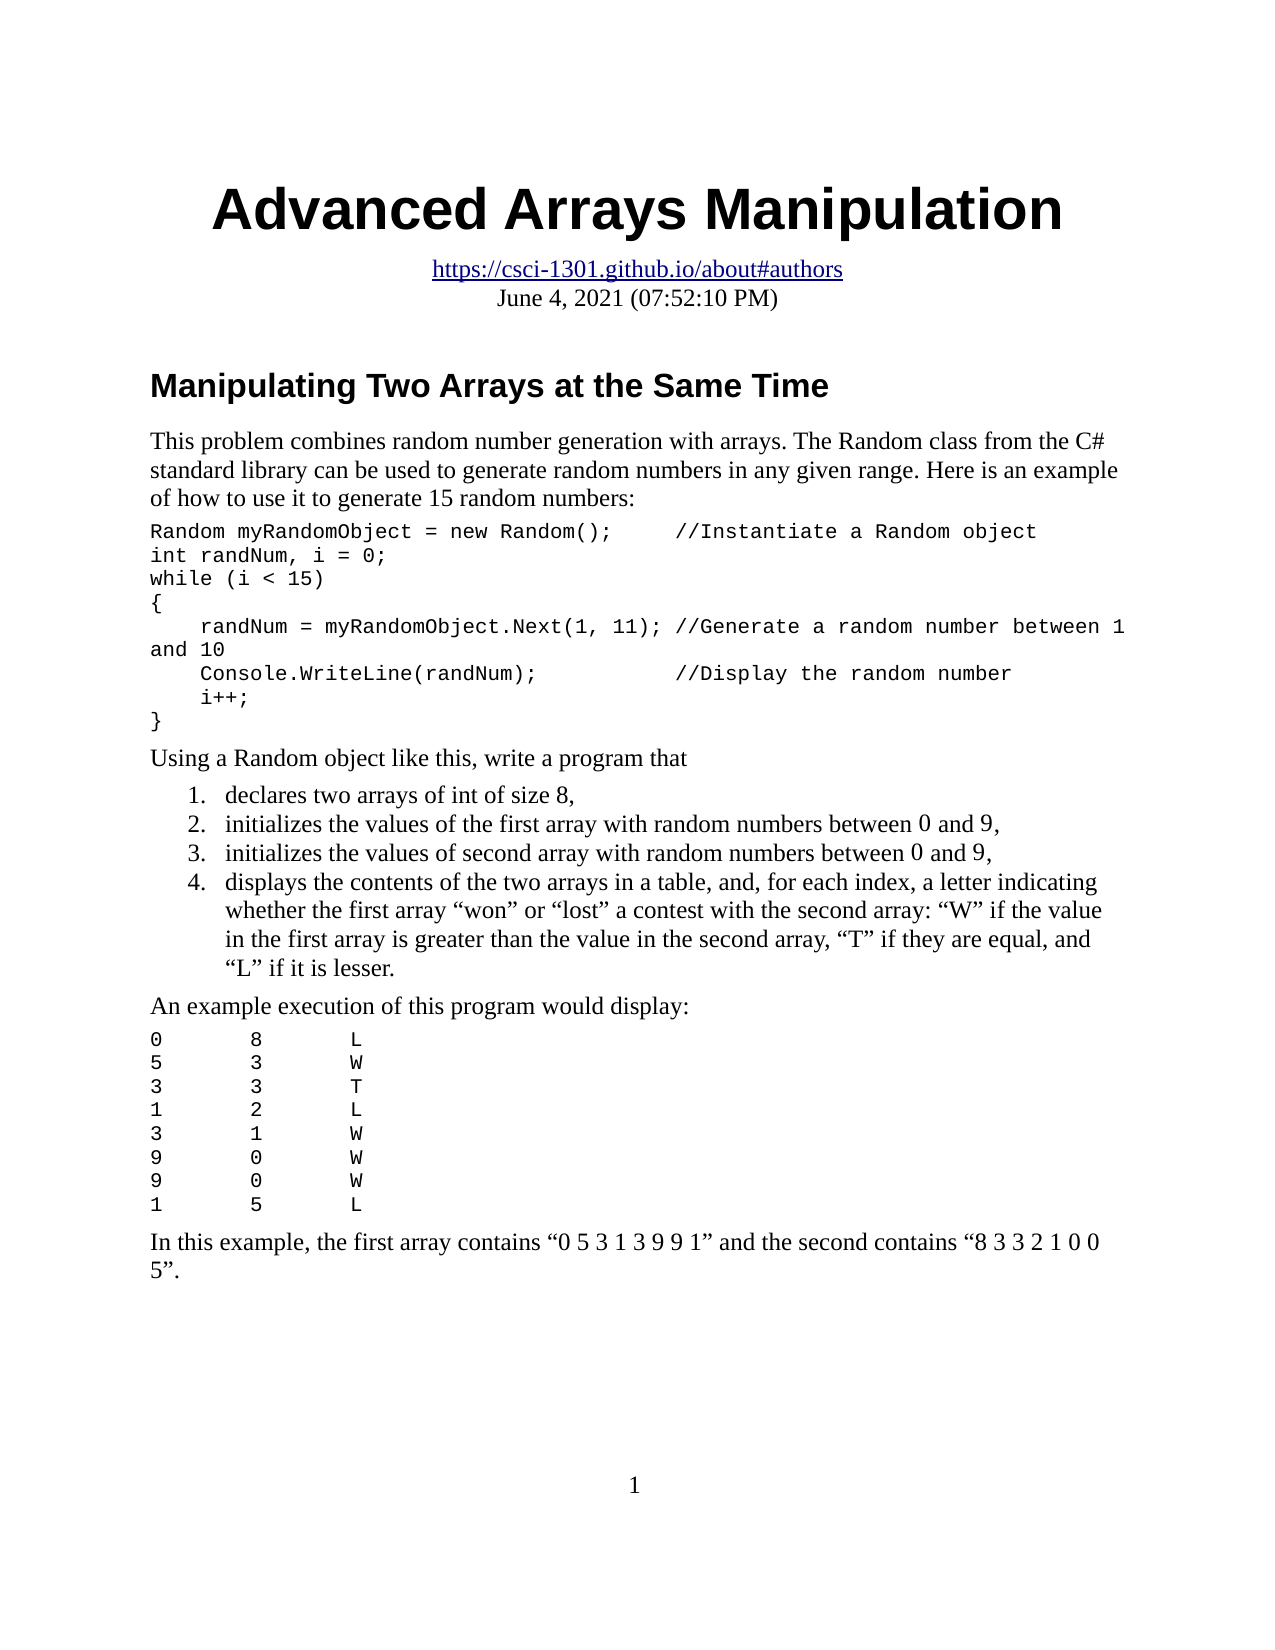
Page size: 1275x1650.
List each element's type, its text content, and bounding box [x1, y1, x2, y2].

text June 4, 2021 (07:52:10 PM) [150, 283, 1125, 312]
text Console.WriteLine(randNum); //Display the random number [150, 663, 1125, 687]
list initializes the values of the first array with random numbers between and , [187, 809, 1125, 838]
text An example execution of this program would display: [150, 991, 1125, 1019]
text 3 3 T [150, 1076, 1125, 1099]
list initializes the values of second array with random numbers between and , [187, 838, 1125, 867]
text Using a Random object like this, write a program that [150, 743, 1125, 772]
text Random myRandomObject = new Random(); //Instantiate a Random object [150, 521, 1125, 545]
list displays the contents of the two arrays in a table, and, for each index, a letter indicating whether the first array “won” or “lost” a contest with the second array: “W” if the value in the first array is greater than the value in the second array, “T” if they are equal, and “L” if it is lesser. [187, 867, 1125, 982]
text 3 1 W [150, 1123, 1125, 1147]
text 1 5 L [150, 1194, 1125, 1218]
text 0 8 L [150, 1028, 1125, 1052]
text In this example, the first array contains “0 5 3 1 3 9 9 1” and the second contains “8 3 3 2 1 0 0 5”. [150, 1227, 1125, 1284]
text 5 3 W [150, 1052, 1125, 1076]
text 9 0 W [150, 1147, 1125, 1170]
text i++; [150, 687, 1125, 710]
title Advanced Arrays Manipulation [150, 175, 1125, 242]
text 1 2 L [150, 1099, 1125, 1123]
text 9 0 W [150, 1170, 1125, 1194]
subtitle Manipulating Two Arrays at the Same Time [150, 366, 1125, 404]
text randNum = myRandomObject.Next(1, 11); //Generate a random number between 1 and 10 [150, 616, 1125, 663]
text { [150, 592, 1125, 616]
text } [150, 710, 1125, 734]
text This problem combines random number generation with arrays. The Random class from the C# standard library can be used to generate random numbers in any given range. Here is an example of how to use it to generate 15 random numbers: [150, 426, 1125, 512]
list declares two arrays of int of size 8, [187, 781, 1125, 809]
text while (i < 15) [150, 568, 1125, 592]
text https://csci-1301.github.io/about#authors [150, 254, 1125, 283]
text int randNum, i = 0; [150, 545, 1125, 568]
